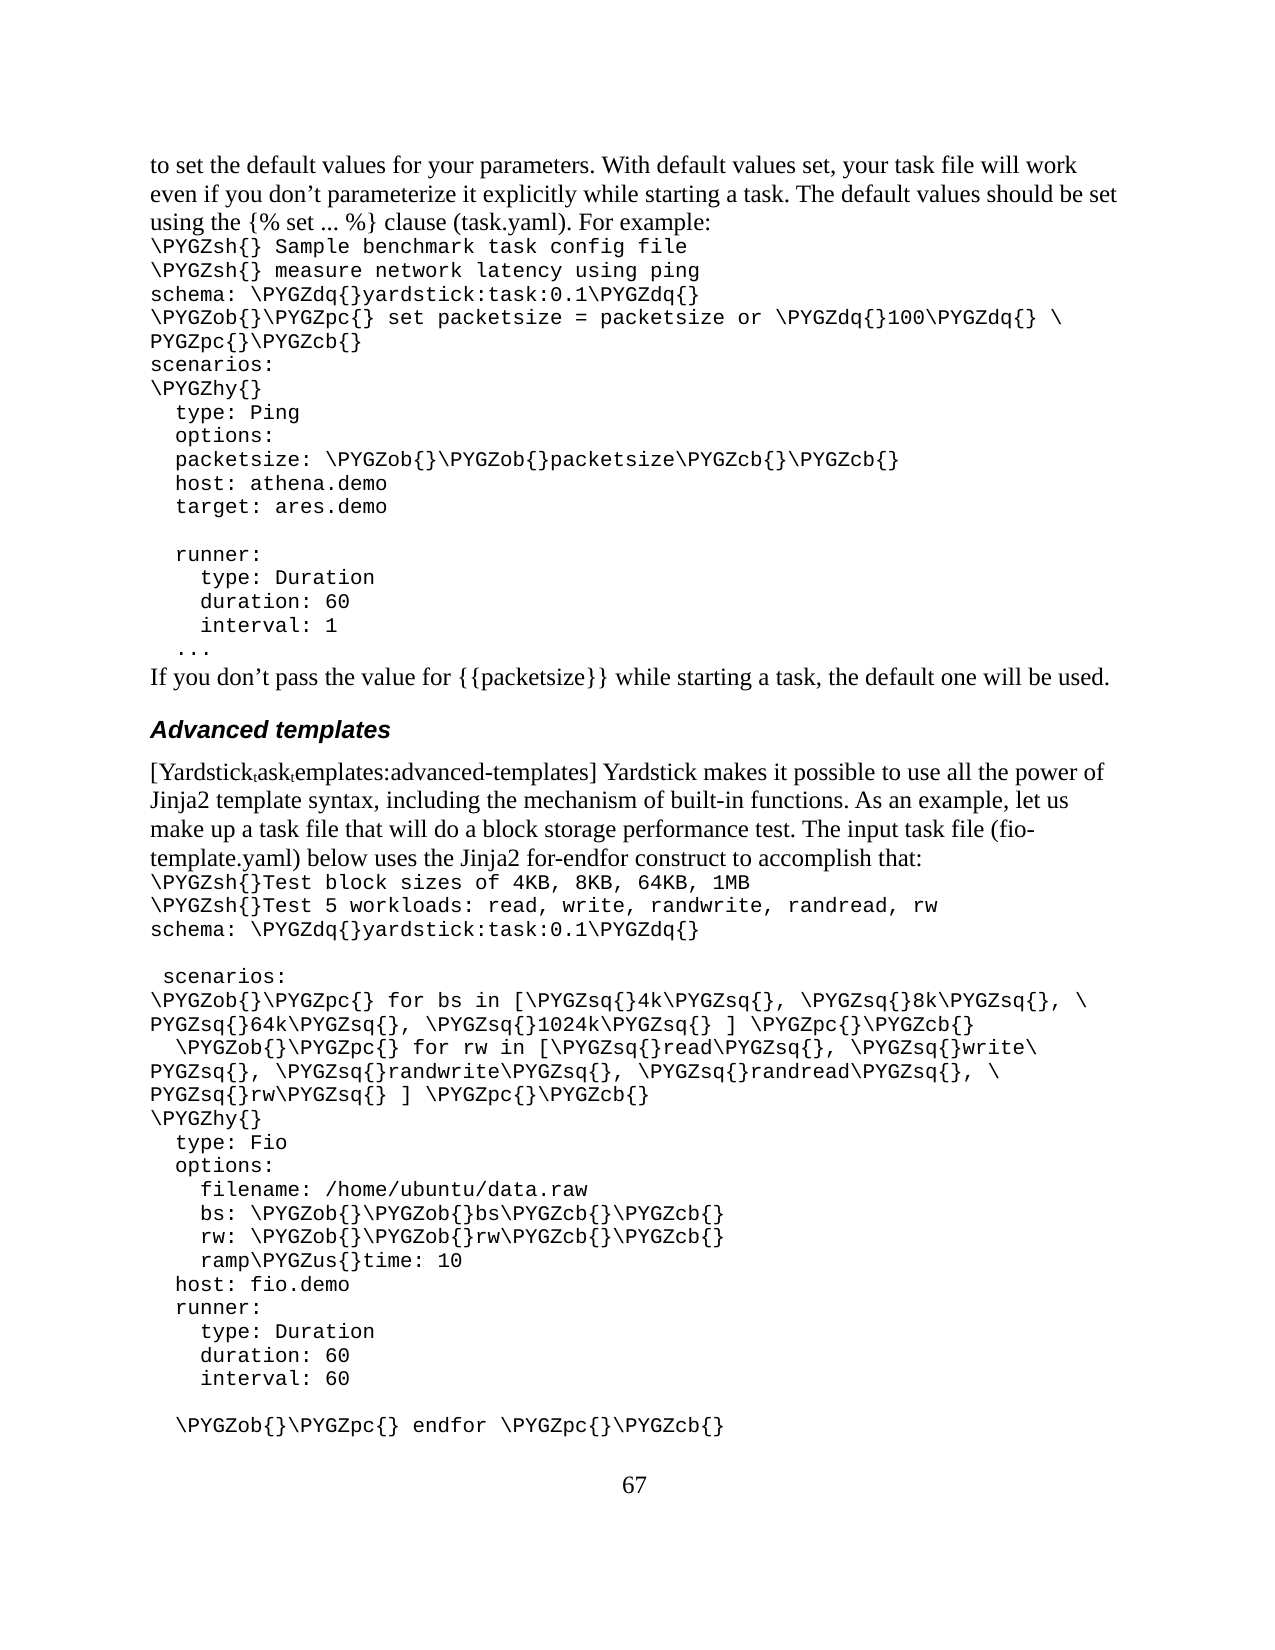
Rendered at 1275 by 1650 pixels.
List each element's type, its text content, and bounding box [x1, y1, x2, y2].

text schema: \PYGZdq{}yardstick:task:0.1\PYGZdq{} [150, 283, 1125, 307]
text type: Fio [150, 1132, 1125, 1155]
text \PYGZob{}\PYGZpc{} for rw in [\PYGZsq{}read\PYGZsq{}, \PYGZsq{}write\PYGZsq{}, \PYGZsq{}randwrite\PYGZsq{}, \PYGZsq{}randread\PYGZsq{}, \PYGZsq{}rw\PYGZsq{} ] \PYGZpc{}\PYGZcb{} [150, 1037, 1125, 1108]
text runner: [150, 1297, 1125, 1321]
text [Yardsticktasktemplates:advanced-templates] Yardstick makes it possible to use all the power of Jinja2 template syntax, including the mechanism of built-in functions. As an example, let us make up a task file that will do a block storage performance test. The input task file (fio-template.yaml) below uses the Jinja2 for-endfor construct to accomplish that: [150, 757, 1125, 872]
text options: [150, 1155, 1125, 1179]
text schema: \PYGZdq{}yardstick:task:0.1\PYGZdq{} [150, 919, 1125, 943]
text interval: 60 [150, 1368, 1125, 1392]
text host: fio.demo [150, 1274, 1125, 1297]
text scenarios: [150, 966, 1125, 990]
text scenarios: [150, 354, 1125, 378]
text If you don’t pass the value for {{packetsize}} while starting a task, the default one will be used. [150, 662, 1125, 691]
text duration: 60 [150, 591, 1125, 614]
text rw: \PYGZob{}\PYGZob{}rw\PYGZcb{}\PYGZcb{} [150, 1226, 1125, 1250]
text \PYGZob{}\PYGZpc{} set packetsize = packetsize or \PYGZdq{}100\PYGZdq{} \PYGZpc{}\PYGZcb{} [150, 307, 1125, 354]
text runner: [150, 544, 1125, 567]
text host: athena.demo [150, 473, 1125, 496]
text packetsize: \PYGZob{}\PYGZob{}packetsize\PYGZcb{}\PYGZcb{} [150, 449, 1125, 473]
text to set the default values for your parameters. With default values set, your task file will work even if you don’t parameterize it explicitly while starting a task. The default values should be set using the {% set ... %} clause (task.yaml). For example: [150, 150, 1125, 236]
text \PYGZob{}\PYGZpc{} for bs in [\PYGZsq{}4k\PYGZsq{}, \PYGZsq{}8k\PYGZsq{}, \PYGZsq{}64k\PYGZsq{}, \PYGZsq{}1024k\PYGZsq{} ] \PYGZpc{}\PYGZcb{} [150, 990, 1125, 1037]
text \PYGZsh{} measure network latency using ping [150, 260, 1125, 283]
text type: Duration [150, 1321, 1125, 1344]
text interval: 1 [150, 614, 1125, 638]
text \PYGZsh{} Sample benchmark task config file [150, 236, 1125, 260]
text \PYGZhy{} [150, 378, 1125, 402]
text \PYGZob{}\PYGZpc{} endfor \PYGZpc{}\PYGZcb{} [150, 1416, 1125, 1439]
text filename: /home/ubuntu/data.raw [150, 1179, 1125, 1203]
text \PYGZhy{} [150, 1108, 1125, 1132]
text ramp\PYGZus{}time: 10 [150, 1250, 1125, 1274]
text \PYGZsh{}Test block sizes of 4KB, 8KB, 64KB, 1MB [150, 872, 1125, 895]
text options: [150, 425, 1125, 449]
subtitle Advanced templates [150, 716, 1125, 744]
text \PYGZsh{}Test 5 workloads: read, write, randwrite, randread, rw [150, 895, 1125, 919]
text target: ares.demo [150, 496, 1125, 520]
text type: Ping [150, 402, 1125, 425]
text bs: \PYGZob{}\PYGZob{}bs\PYGZcb{}\PYGZcb{} [150, 1203, 1125, 1226]
text duration: 60 [150, 1344, 1125, 1368]
text type: Duration [150, 567, 1125, 591]
text ... [150, 638, 1125, 662]
